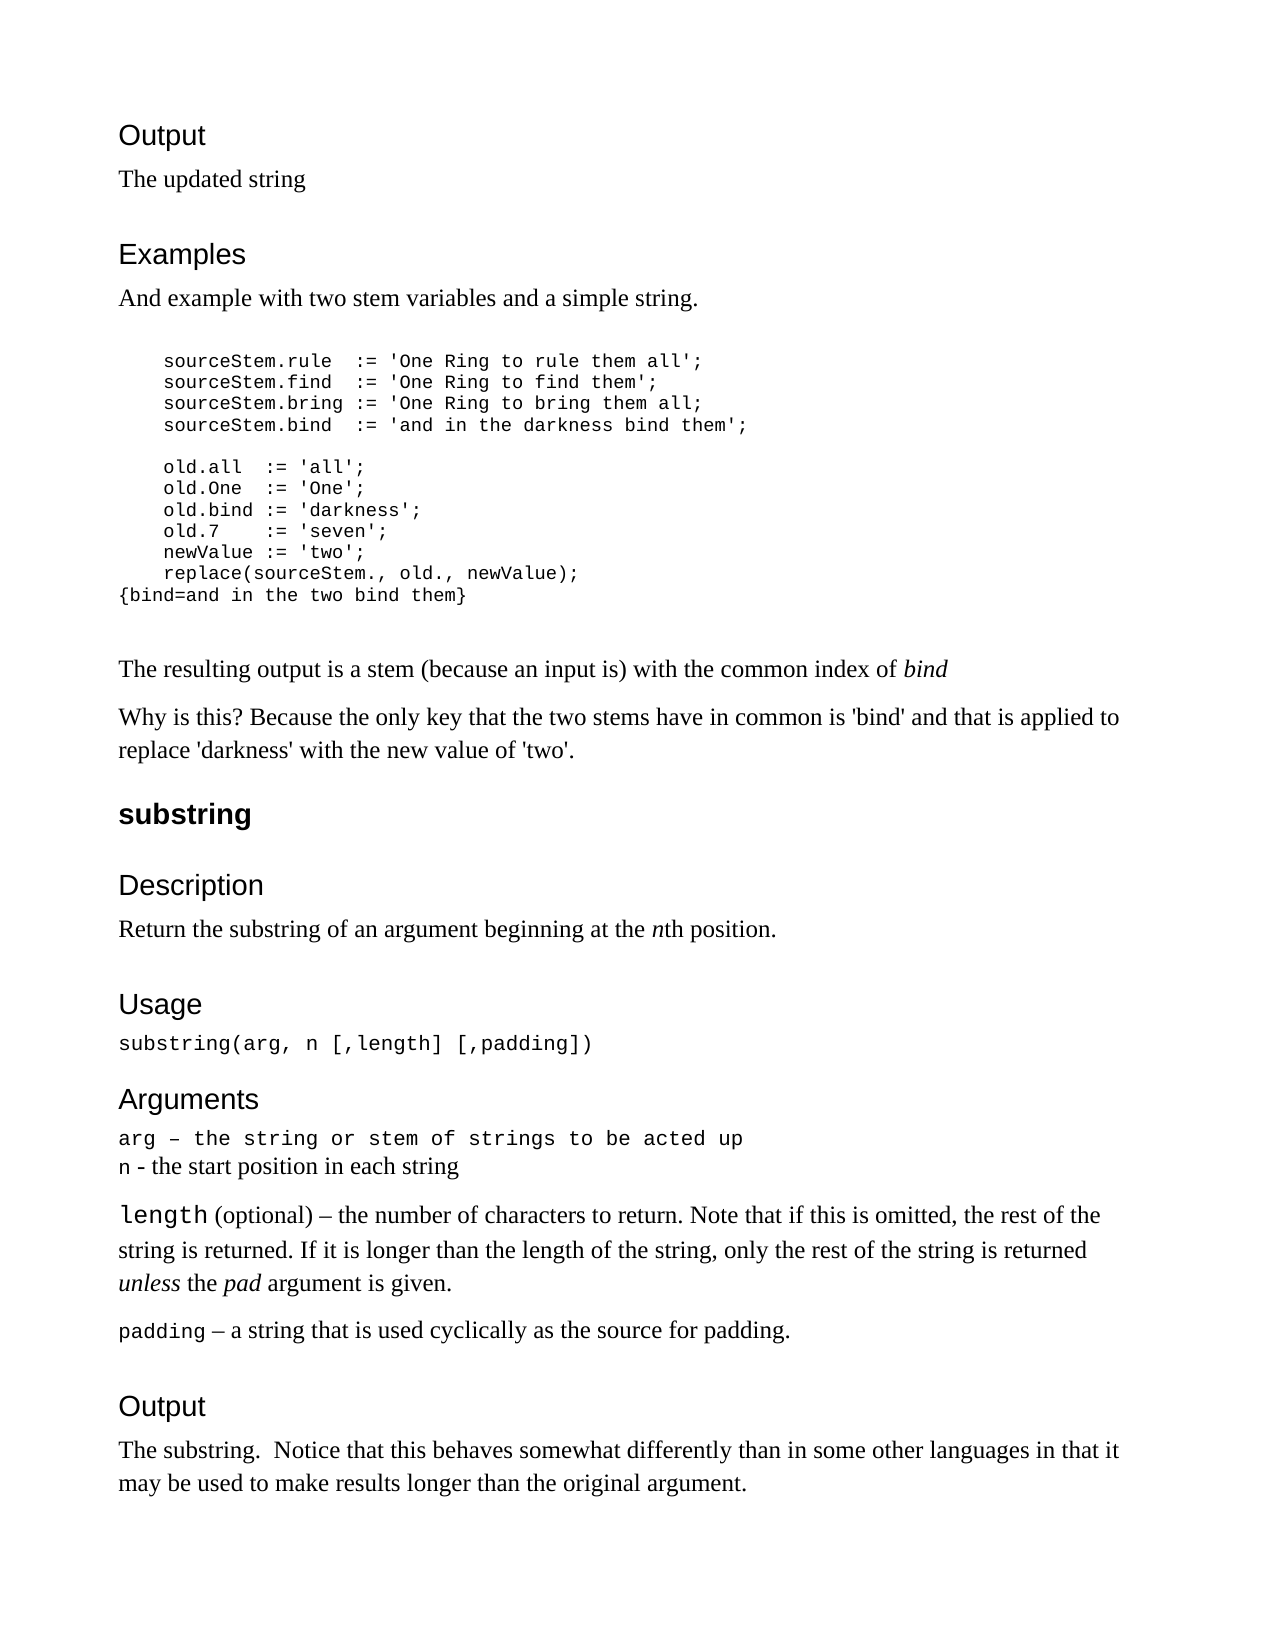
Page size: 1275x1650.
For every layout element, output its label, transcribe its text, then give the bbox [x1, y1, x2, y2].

text padding – a string that is used cyclically as the source for padding. [118, 1316, 1157, 1345]
subtitle Description [118, 868, 1157, 902]
text arg – the string or stem of strings to be acted up [118, 1128, 1157, 1151]
text old.bind := 'darkness'; [118, 500, 1157, 522]
text The substring. Notice that this behaves somewhat differently than in some other languages in that it may be used to make results longer than the original argument. [118, 1435, 1157, 1497]
subtitle Output [118, 118, 1157, 152]
text sourceStem.rule := 'One Ring to rule them all'; [118, 352, 1157, 373]
text sourceStem.bind := 'and in the darkness bind them'; [118, 415, 1157, 437]
text The updated string [118, 164, 1157, 193]
subtitle Output [118, 1389, 1157, 1423]
text newValue := 'two'; [118, 543, 1157, 564]
text substring(arg, n [,length] [,padding]) [118, 1033, 1157, 1057]
text {bind=and in the two bind them} [118, 585, 1157, 607]
subtitle substring [118, 797, 1157, 831]
text old.all := 'all'; [118, 458, 1157, 479]
subtitle Arguments [118, 1082, 1157, 1115]
text The resulting output is a stem (because an input is) with the common index of bind [118, 654, 1157, 683]
text sourceStem.find := 'One Ring to find them'; [118, 373, 1157, 394]
text Why is this? Because the only key that the two stems have in common is 'bind' and that is applied to replace 'darkness' with the new value of 'two'. [118, 702, 1157, 764]
text old.One := 'One'; [118, 479, 1157, 500]
text And example with two stem variables and a simple string. [118, 283, 1157, 312]
text n - the start position in each string [118, 1151, 1157, 1181]
text length (optional) – the number of characters to return. Note that if this is omitted, the rest of the string is returned. If it is longer than the length of the string, only the rest of the string is returned unless the pad argument is given. [118, 1200, 1157, 1297]
subtitle Usage [118, 987, 1157, 1021]
text sourceStem.bring := 'One Ring to bring them all; [118, 394, 1157, 415]
text old.7 := 'seven'; [118, 522, 1157, 543]
text Return the substring of an argument beginning at the nth position. [118, 914, 1157, 943]
text replace(sourceStem., old., newValue); [118, 564, 1157, 585]
subtitle Examples [118, 237, 1157, 270]
